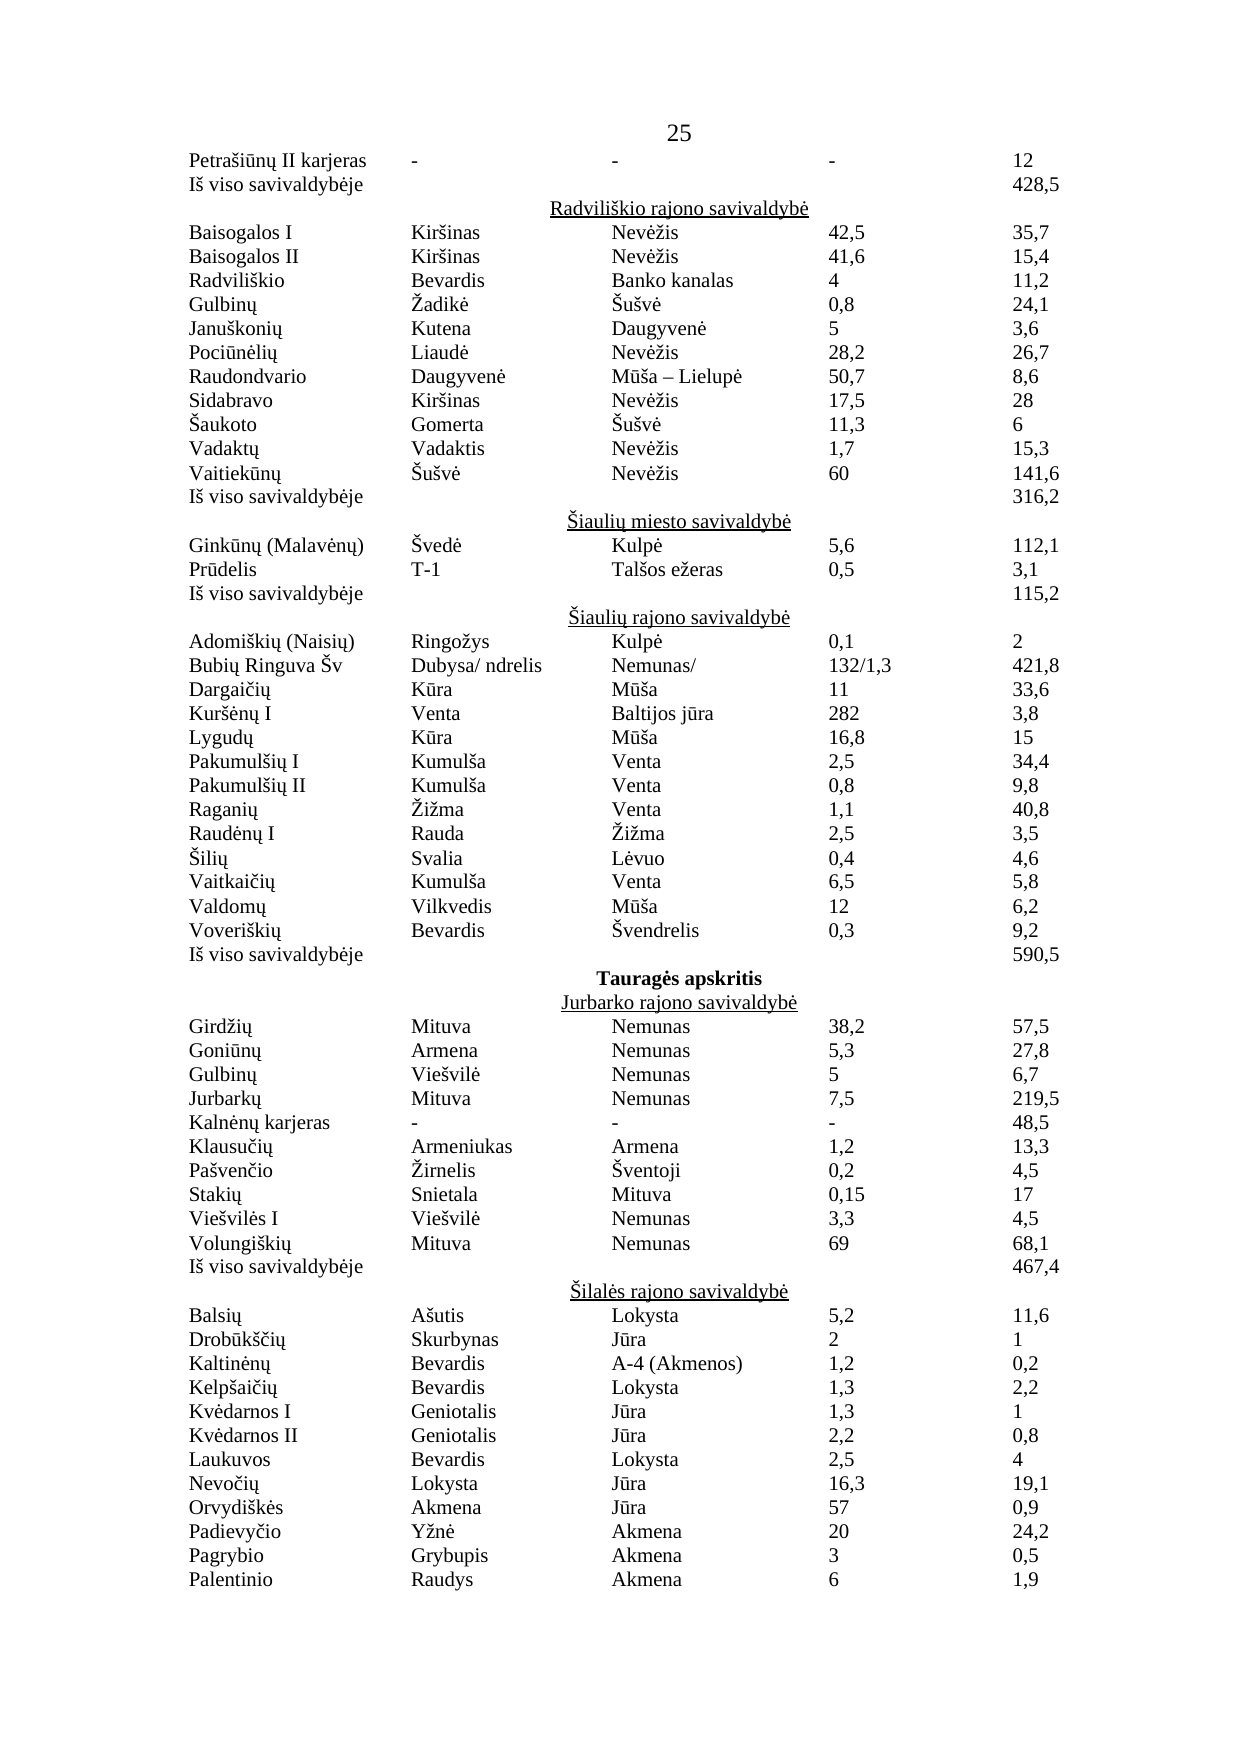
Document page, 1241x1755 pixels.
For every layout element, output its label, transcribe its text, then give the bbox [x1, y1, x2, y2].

table_cell Šušvė [600, 412, 817, 436]
table_cell Lėvuo [600, 845, 817, 869]
table_cell 0,2 [817, 1158, 1001, 1182]
table_cell 11,3 [817, 412, 1001, 436]
table_cell 19,1 [1001, 1471, 1181, 1495]
table_cell Nemunas [600, 1206, 817, 1230]
table_cell Iš viso savivaldybėje [177, 581, 1001, 605]
table_cell Klausučių [177, 1134, 399, 1158]
table_cell 8,6 [1001, 364, 1181, 388]
table_cell Yžnė [400, 1519, 600, 1543]
table_cell Nemunas [600, 1230, 817, 1254]
table_cell Kūra [400, 677, 600, 701]
table_cell 34,4 [1001, 749, 1181, 773]
table_cell 35,7 [1001, 220, 1181, 244]
table_cell Geniotalis [400, 1399, 600, 1423]
table_cell Žadikė [400, 292, 600, 316]
table_cell Lokysta [600, 1375, 817, 1399]
table_cell Šilalės rajono savivaldybė [177, 1279, 1181, 1303]
table_cell Šušvė [600, 292, 817, 316]
table_cell 4 [1001, 1447, 1181, 1471]
table_cell 132/1,3 [817, 653, 1001, 677]
table_cell Kuršėnų I [177, 701, 399, 725]
table_cell Snietala [400, 1182, 600, 1206]
table_cell Armena [600, 1134, 817, 1158]
table_cell Žižma [400, 797, 600, 821]
table_cell Švedė [400, 533, 600, 557]
table_cell 24,2 [1001, 1519, 1181, 1543]
table_cell Girdžių [177, 1014, 399, 1038]
table_cell Nemunas [600, 1086, 817, 1110]
table_cell Akmena [400, 1495, 600, 1519]
table_cell Skurbynas [400, 1327, 600, 1351]
table_cell - [600, 1110, 817, 1134]
table_cell Vadaktis [400, 436, 600, 460]
table_cell 0,9 [1001, 1495, 1181, 1519]
table_cell Iš viso savivaldybėje [177, 485, 1001, 508]
table_cell Jurbarko rajono savivaldybė [177, 990, 1181, 1014]
table_cell Vaitiekūnų [177, 460, 399, 484]
table_cell Raudondvario [177, 364, 399, 388]
table_cell Iš viso savivaldybėje [177, 172, 1001, 196]
table_cell Jūra [600, 1399, 817, 1423]
table_cell Kūra [400, 725, 600, 749]
table_cell Tauragės apskritis [177, 966, 1181, 990]
table_cell 1,2 [817, 1351, 1001, 1375]
table_cell Kiršinas [400, 388, 600, 412]
table_cell Goniūnų [177, 1038, 399, 1062]
table_cell Pagrybio [177, 1543, 399, 1567]
table_cell Lokysta [600, 1447, 817, 1471]
table_cell Žirnelis [400, 1158, 600, 1182]
table_cell Petrašiūnų II karjeras [177, 148, 399, 172]
table_cell Januškonių [177, 316, 399, 340]
table_cell Dubysa/ ndrelis [400, 653, 600, 677]
table_cell Geniotalis [400, 1423, 600, 1447]
table_cell Daugyvenė [400, 364, 600, 388]
table_cell Nevėžis [600, 388, 817, 412]
table_cell Ginkūnų (Malavėnų) [177, 533, 399, 557]
table_cell Šventoji [600, 1158, 817, 1182]
table_cell 15,3 [1001, 436, 1181, 460]
table_cell A-4 (Akmenos) [600, 1351, 817, 1375]
table_cell 1 [1001, 1399, 1181, 1423]
table_cell 7,5 [817, 1086, 1001, 1110]
table_cell 2 [1001, 629, 1181, 653]
table_cell 15,4 [1001, 244, 1181, 268]
table_cell 0,5 [1001, 1543, 1181, 1567]
table_cell Kelpšaičių [177, 1375, 399, 1399]
table_cell 2,5 [817, 821, 1001, 845]
table_cell Vadaktų [177, 436, 399, 460]
table_cell 40,8 [1001, 797, 1181, 821]
table_cell 0,1 [817, 629, 1001, 653]
table_cell Viešvilės I [177, 1206, 399, 1230]
table_cell Nevėžis [600, 244, 817, 268]
table_cell Voveriškių [177, 918, 399, 942]
table_cell - [400, 148, 600, 172]
table_cell 0,2 [1001, 1351, 1181, 1375]
table_cell 60 [817, 460, 1001, 484]
table_cell Volungiškių [177, 1230, 399, 1254]
table_cell Valdomų [177, 894, 399, 918]
table_cell 1,7 [817, 436, 1001, 460]
table_cell Švendrelis [600, 918, 817, 942]
table_cell Baisogalos I [177, 220, 399, 244]
table_cell 115,2 [1001, 581, 1181, 605]
table_cell 316,2 [1001, 485, 1181, 508]
table_cell Palentinio [177, 1567, 399, 1591]
table_cell Nemunas [600, 1038, 817, 1062]
table_cell Dargaičių [177, 677, 399, 701]
table_cell Kiršinas [400, 220, 600, 244]
table_cell Nevėžis [600, 460, 817, 484]
table_cell 428,5 [1001, 172, 1181, 196]
table_cell - [817, 1110, 1001, 1134]
table_cell Gomerta [400, 412, 600, 436]
table_cell 33,6 [1001, 677, 1181, 701]
table_cell 282 [817, 701, 1001, 725]
table_cell Šiaulių miesto savivaldybė [177, 509, 1181, 533]
table_cell 4,5 [1001, 1158, 1181, 1182]
table_cell 2,5 [817, 749, 1001, 773]
table_cell Rauda [400, 821, 600, 845]
table_cell Kumulša [400, 870, 600, 893]
table_cell Jūra [600, 1423, 817, 1447]
table_cell 5 [817, 1062, 1001, 1086]
table_cell Grybupis [400, 1543, 600, 1567]
table_cell Raudėnų I [177, 821, 399, 845]
table_cell Jūra [600, 1471, 817, 1495]
table_cell Vaitkaičių [177, 870, 399, 893]
table_cell 2,2 [1001, 1375, 1181, 1399]
table_cell Baltijos jūra [600, 701, 817, 725]
table_cell Stakių [177, 1182, 399, 1206]
table_cell Armena [400, 1038, 600, 1062]
table_cell Šilių [177, 845, 399, 869]
table_cell 5,3 [817, 1038, 1001, 1062]
table_cell Armeniukas [400, 1134, 600, 1158]
table_cell 6,5 [817, 870, 1001, 893]
table_cell Lokysta [400, 1471, 600, 1495]
table_cell Šaukoto [177, 412, 399, 436]
table_cell 2 [817, 1327, 1001, 1351]
table_cell 41,6 [817, 244, 1001, 268]
table_cell 57 [817, 1495, 1001, 1519]
table_cell 3,6 [1001, 316, 1181, 340]
table_cell Mūša [600, 725, 817, 749]
table_cell 11 [817, 677, 1001, 701]
table_cell 69 [817, 1230, 1001, 1254]
table_cell Viešvilė [400, 1206, 600, 1230]
table_cell Mituva [400, 1230, 600, 1254]
table_cell 6,2 [1001, 894, 1181, 918]
table_cell 38,2 [817, 1014, 1001, 1038]
table_cell Mūša – Lielupė [600, 364, 817, 388]
table_cell 50,7 [817, 364, 1001, 388]
table_cell 0,8 [817, 292, 1001, 316]
table_cell Raganių [177, 797, 399, 821]
table_cell Mituva [600, 1182, 817, 1206]
table_cell Drobūkščių [177, 1327, 399, 1351]
table_cell 467,4 [1001, 1255, 1181, 1278]
table_cell Kumulša [400, 749, 600, 773]
table_cell Pociūnėlių [177, 340, 399, 364]
table_cell Iš viso savivaldybėje [177, 942, 1001, 966]
table_cell 5,6 [817, 533, 1001, 557]
table_cell 1,3 [817, 1375, 1001, 1399]
table_cell Kvėdarnos I [177, 1399, 399, 1423]
table_cell 48,5 [1001, 1110, 1181, 1134]
table_cell Kumulša [400, 773, 600, 797]
table_cell Bevardis [400, 1375, 600, 1399]
table_cell 5,8 [1001, 870, 1181, 893]
table_cell Mituva [400, 1086, 600, 1110]
table_cell 28 [1001, 388, 1181, 412]
table_cell Bubių Ringuva Šv [177, 653, 399, 677]
table_cell Lokysta [600, 1303, 817, 1327]
table_cell Pakumulšių II [177, 773, 399, 797]
table_cell 16,3 [817, 1471, 1001, 1495]
table_cell 141,6 [1001, 460, 1181, 484]
table_cell Kvėdarnos II [177, 1423, 399, 1447]
table_cell T-1 [400, 557, 600, 581]
table_cell 11,6 [1001, 1303, 1181, 1327]
table_cell Vilkvedis [400, 894, 600, 918]
table_cell 3,8 [1001, 701, 1181, 725]
table_cell Talšos ežeras [600, 557, 817, 581]
table_cell Jurbarkų [177, 1086, 399, 1110]
table_cell Bevardis [400, 1447, 600, 1471]
table_cell Venta [600, 773, 817, 797]
table_cell Venta [600, 749, 817, 773]
table_cell 26,7 [1001, 340, 1181, 364]
table_cell Banko kanalas [600, 268, 817, 292]
table_cell 12 [1001, 148, 1181, 172]
table_cell 4,5 [1001, 1206, 1181, 1230]
table_cell Kaltinėnų [177, 1351, 399, 1375]
table_cell Mūša [600, 894, 817, 918]
table_cell Nevėžis [600, 436, 817, 460]
table_cell Bevardis [400, 918, 600, 942]
table_cell 1,1 [817, 797, 1001, 821]
table_cell 112,1 [1001, 533, 1181, 557]
table_cell Ašutis [400, 1303, 600, 1327]
table_cell Jūra [600, 1327, 817, 1351]
table_cell Iš viso savivaldybėje [177, 1255, 1001, 1278]
table_cell 0,5 [817, 557, 1001, 581]
table_cell Sidabravo [177, 388, 399, 412]
table_cell 0,15 [817, 1182, 1001, 1206]
table_cell Akmena [600, 1519, 817, 1543]
table_cell Akmena [600, 1543, 817, 1567]
table_cell 3,3 [817, 1206, 1001, 1230]
table_cell 5 [817, 316, 1001, 340]
table_cell Venta [600, 797, 817, 821]
table_cell - [600, 148, 817, 172]
table_cell Šušvė [400, 460, 600, 484]
table_cell Gulbinų [177, 1062, 399, 1086]
table_cell 11,2 [1001, 268, 1181, 292]
table_cell 3,1 [1001, 557, 1181, 581]
table_cell 0,3 [817, 918, 1001, 942]
table_cell Prūdelis [177, 557, 399, 581]
table_cell Adomiškių (Naisių) [177, 629, 399, 653]
table_cell Šiaulių rajono savivaldybė [177, 605, 1181, 629]
table_cell Pašvenčio [177, 1158, 399, 1182]
table_cell Padievyčio [177, 1519, 399, 1543]
table_cell 219,5 [1001, 1086, 1181, 1110]
table_cell 17,5 [817, 388, 1001, 412]
table_cell 421,8 [1001, 653, 1181, 677]
table_cell 0,8 [1001, 1423, 1181, 1447]
table_cell Mūša [600, 677, 817, 701]
table_cell 0,8 [817, 773, 1001, 797]
table_cell Venta [400, 701, 600, 725]
table_cell Bevardis [400, 268, 600, 292]
table_cell 6 [1001, 412, 1181, 436]
table_cell 1,2 [817, 1134, 1001, 1158]
table_cell 1 [1001, 1327, 1181, 1351]
table_cell Nevėžis [600, 220, 817, 244]
table_cell Viešvilė [400, 1062, 600, 1086]
table_cell 6 [817, 1567, 1001, 1591]
table_cell Mituva [400, 1014, 600, 1038]
table_cell Kutena [400, 316, 600, 340]
table_cell Baisogalos II [177, 244, 399, 268]
table_cell 3 [817, 1543, 1001, 1567]
table_cell Lygudų [177, 725, 399, 749]
table_cell 16,8 [817, 725, 1001, 749]
table_cell 4,6 [1001, 845, 1181, 869]
table_cell 9,8 [1001, 773, 1181, 797]
table_cell Radviliškio rajono savivaldybė [177, 196, 1181, 220]
table_cell 6,7 [1001, 1062, 1181, 1086]
table_cell 3,5 [1001, 821, 1181, 845]
table_cell Jūra [600, 1495, 817, 1519]
table_cell Balsių [177, 1303, 399, 1327]
table_cell 15 [1001, 725, 1181, 749]
table_cell 0,4 [817, 845, 1001, 869]
table_cell 13,3 [1001, 1134, 1181, 1158]
table_cell Daugyvenė [600, 316, 817, 340]
table_cell Nevėžis [600, 340, 817, 364]
table_cell 12 [817, 894, 1001, 918]
table_cell Kalnėnų karjeras [177, 1110, 399, 1134]
table_cell 17 [1001, 1182, 1181, 1206]
table_cell Radviliškio [177, 268, 399, 292]
table_cell 57,5 [1001, 1014, 1181, 1038]
table_cell Orvydiškės [177, 1495, 399, 1519]
table_cell Nemunas [600, 1014, 817, 1038]
table_cell - [817, 148, 1001, 172]
table_cell Laukuvos [177, 1447, 399, 1471]
table_cell Nemunas/ [600, 653, 817, 677]
table_cell Pakumulšių I [177, 749, 399, 773]
table_cell Svalia [400, 845, 600, 869]
table_cell 590,5 [1001, 942, 1181, 966]
table_cell Kulpė [600, 533, 817, 557]
table_cell 20 [817, 1519, 1001, 1543]
table_cell Bevardis [400, 1351, 600, 1375]
table_cell 42,5 [817, 220, 1001, 244]
table_cell 4 [817, 268, 1001, 292]
table_cell - [400, 1110, 600, 1134]
table_cell Venta [600, 870, 817, 893]
table_cell Liaudė [400, 340, 600, 364]
table_cell 5,2 [817, 1303, 1001, 1327]
table_cell Nemunas [600, 1062, 817, 1086]
table_cell Kiršinas [400, 244, 600, 268]
table_cell Kulpė [600, 629, 817, 653]
table_cell 28,2 [817, 340, 1001, 364]
table_cell Nevočių [177, 1471, 399, 1495]
table_cell 24,1 [1001, 292, 1181, 316]
table_cell Ringožys [400, 629, 600, 653]
table_cell 27,8 [1001, 1038, 1181, 1062]
table_cell 9,2 [1001, 918, 1181, 942]
table_cell 2,2 [817, 1423, 1001, 1447]
table_cell 2,5 [817, 1447, 1001, 1471]
table_cell 1,3 [817, 1399, 1001, 1423]
table_cell 68,1 [1001, 1230, 1181, 1254]
table_cell 1,9 [1001, 1567, 1181, 1591]
table_cell Žižma [600, 821, 817, 845]
table_cell Gulbinų [177, 292, 399, 316]
table_cell Akmena [600, 1567, 817, 1591]
table_cell Raudys [400, 1567, 600, 1591]
